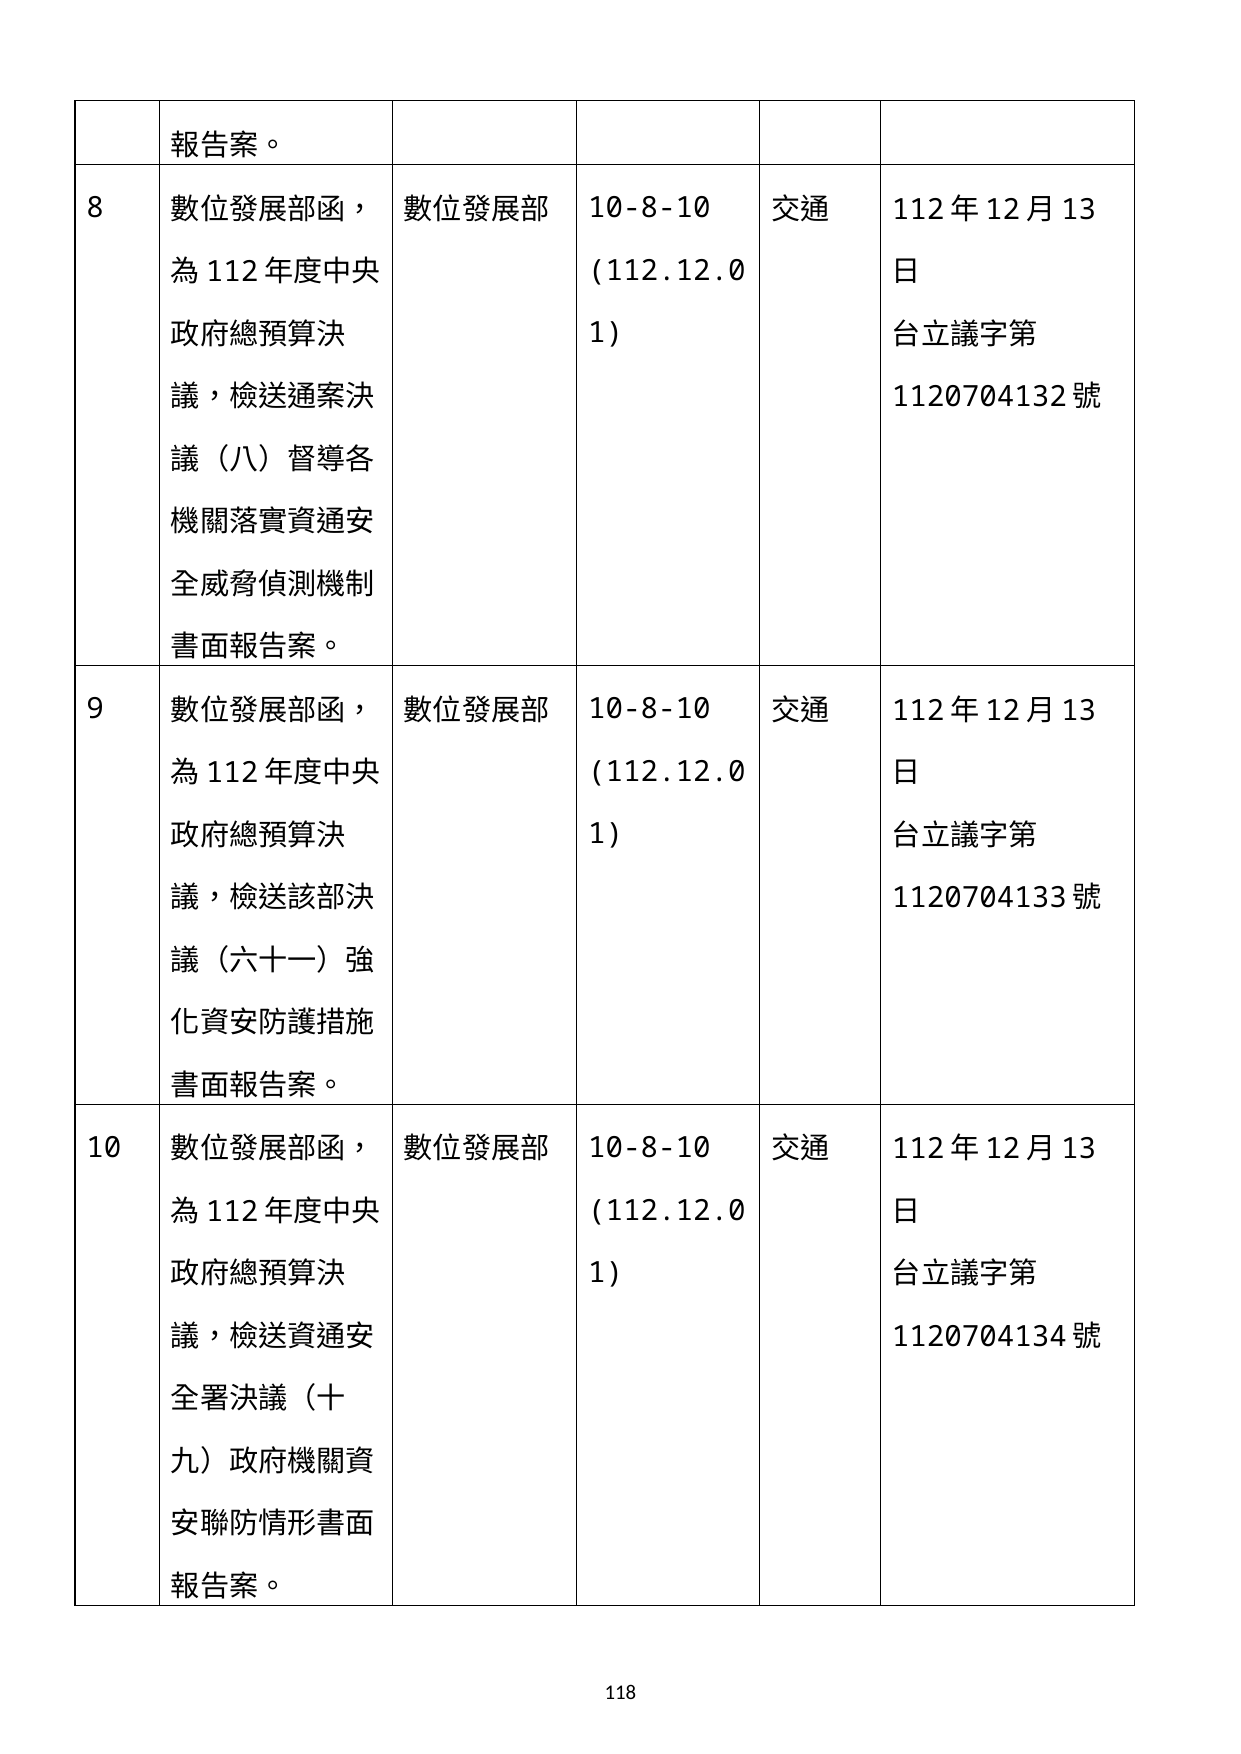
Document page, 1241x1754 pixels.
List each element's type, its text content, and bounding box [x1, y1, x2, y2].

table_cell [76, 101, 159, 164]
table_cell [393, 101, 576, 164]
table_cell 10-8-10 (112.12.01) [577, 1105, 759, 1604]
table_cell [760, 101, 880, 164]
table_cell 10 [76, 1105, 159, 1604]
table_cell 數位發展部 [393, 1105, 576, 1604]
table_cell 10-8-10 (112.12.01) [577, 666, 759, 1103]
table_cell 10-8-10 (112.12.01) [577, 165, 759, 665]
table_cell 數位發展部函，為112年度中央政府總預算決議，檢送該部決議（六十一）強化資安防護措施書面報告案。 [160, 666, 392, 1103]
table_cell 112年12月13日 台立議字第1120704134號 [881, 1105, 1134, 1604]
table_cell 8 [76, 165, 159, 665]
table_cell 數位發展部 [393, 165, 576, 665]
table_cell 報告案。 [160, 101, 392, 164]
table_cell 數位發展部函，為112年度中央政府總預算決議，檢送通案決議（八）督導各機關落實資通安全威脅偵測機制書面報告案。 [160, 165, 392, 665]
table_cell 112年12月13日 台立議字第1120704132號 [881, 165, 1134, 665]
table_cell 數位發展部 [393, 666, 576, 1103]
table_cell 數位發展部函，為112年度中央政府總預算決議，檢送資通安全署決議（十九）政府機關資安聯防情形書面報告案。 [160, 1105, 392, 1604]
table_cell 112年12月13日 台立議字第1120704133號 [881, 666, 1134, 1103]
table_cell 交通 [760, 1105, 880, 1604]
table_cell 交通 [760, 165, 880, 665]
table_cell 交通 [760, 666, 880, 1103]
table_cell [881, 101, 1134, 164]
table_cell 9 [76, 666, 159, 1103]
table_cell [577, 101, 759, 164]
